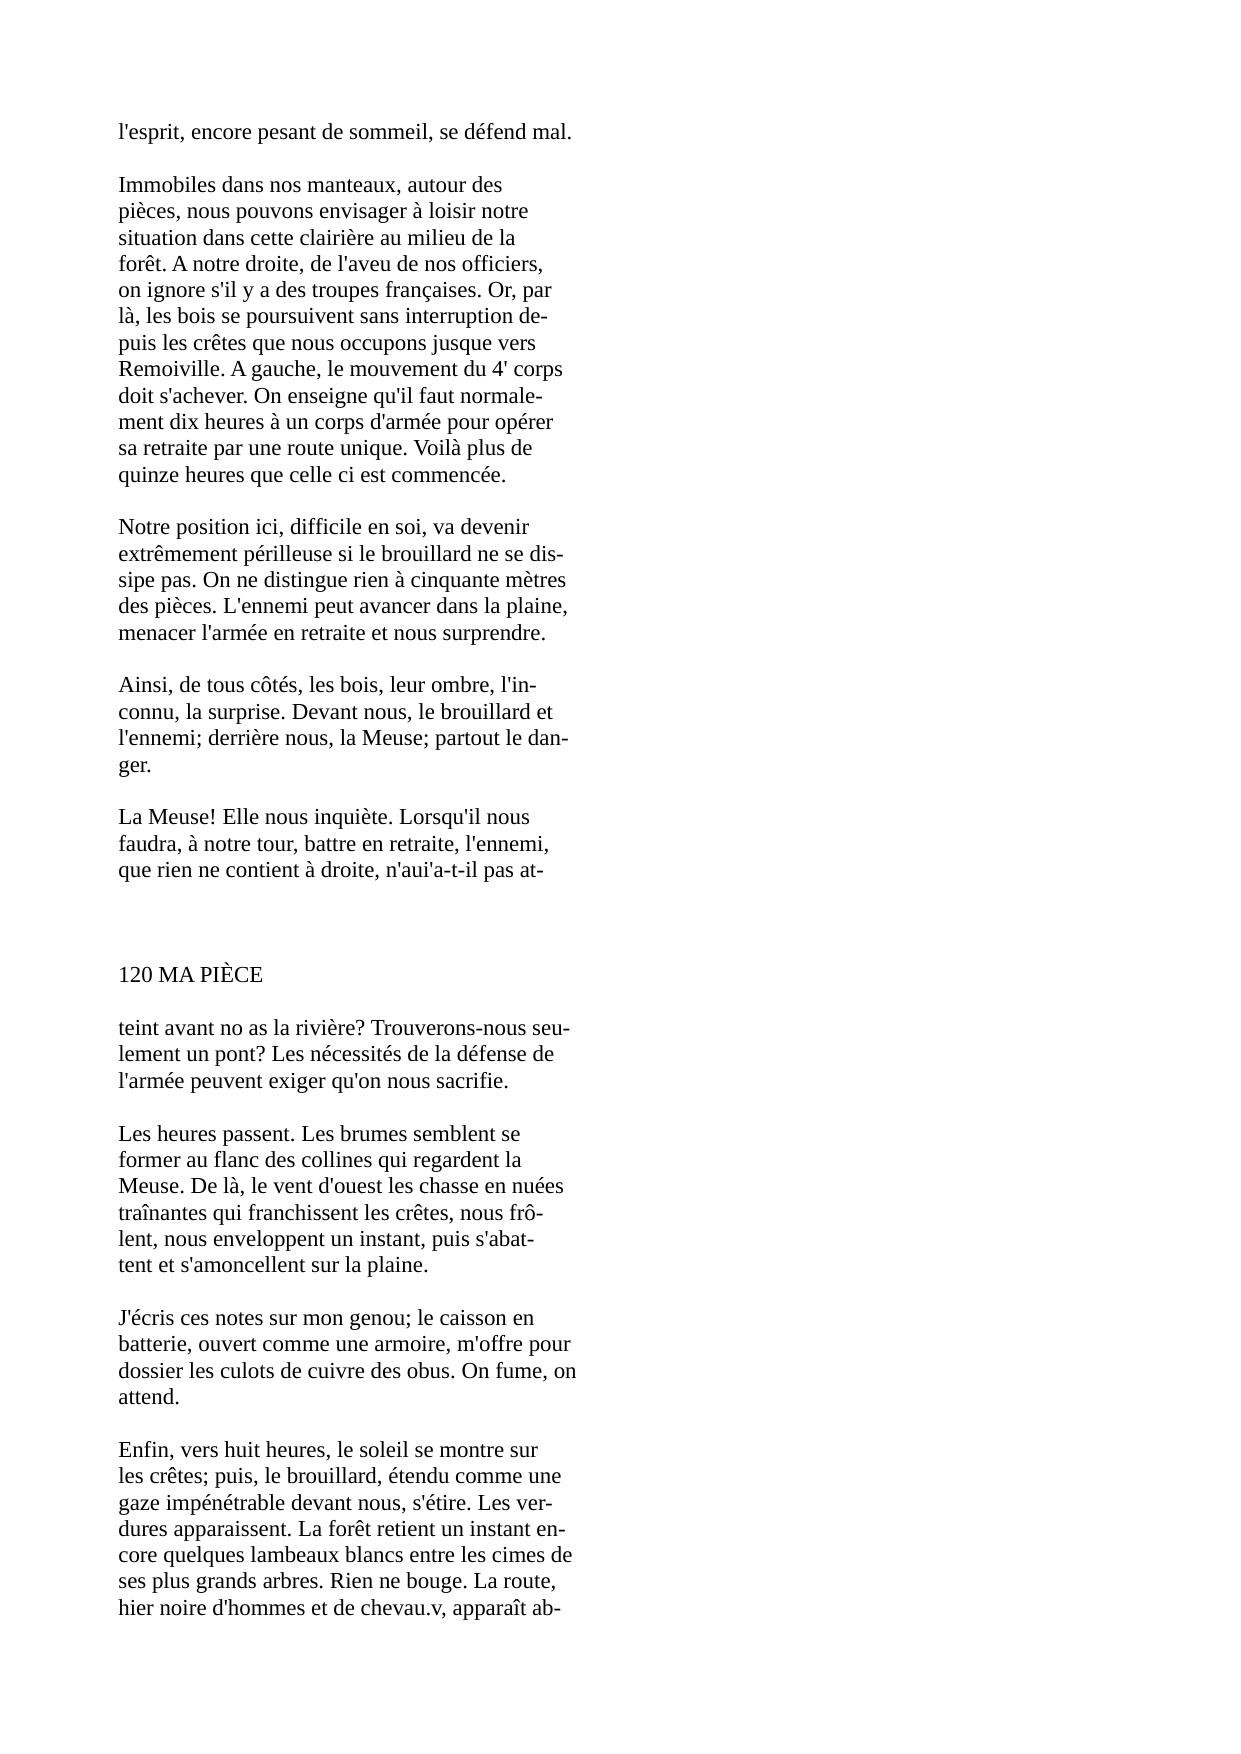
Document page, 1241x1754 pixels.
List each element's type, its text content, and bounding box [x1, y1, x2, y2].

text là, les bois se poursuivent sans interruption de- [118, 303, 1122, 329]
text gaze impénétrable devant nous, s'étire. Les ver- [118, 1488, 1122, 1515]
text situation dans cette clairière au milieu de la [118, 223, 1122, 250]
text former au flanc des collines qui regardent la [118, 1146, 1122, 1172]
text on ignore s'il y a des troupes françaises. Or, par [118, 276, 1122, 303]
text quinze heures que celle ci est commencée. [118, 461, 1122, 487]
text core quelques lambeaux blancs entre les cimes de [118, 1541, 1122, 1568]
text ses plus grands arbres. Rien ne bouge. La route, [118, 1568, 1122, 1594]
text faudra, à notre tour, battre en retraite, l'ennemi, [118, 830, 1122, 856]
text doit s'achever. On enseigne qu'il faut normale- [118, 382, 1122, 408]
text Les heures passent. Les brumes semblent se [118, 1119, 1122, 1146]
text sipe pas. On ne distingue rien à cinquante mètres [118, 566, 1122, 592]
text Remoiville. A gauche, le mouvement du 4' corps [118, 355, 1122, 382]
text l'esprit, encore pesant de sommeil, se défend mal. [118, 118, 1122, 144]
text extrêmement périlleuse si le brouillard ne se dis- [118, 540, 1122, 566]
text teint avant no as la rivière? Trouverons-nous seu- [118, 1014, 1122, 1041]
text forêt. A notre droite, de l'aveu de nos officiers, [118, 250, 1122, 276]
text ger. [118, 751, 1122, 777]
text menacer l'armée en retraite et nous surprendre. [118, 619, 1122, 645]
text sa retraite par une route unique. Voilà plus de [118, 434, 1122, 461]
text l'ennemi; derrière nous, la Meuse; partout le dan- [118, 724, 1122, 751]
text traînantes qui franchissent les crêtes, nous frô- [118, 1199, 1122, 1225]
text que rien ne contient à droite, n'aui'a-t-il pas at- [118, 856, 1122, 882]
text Immobiles dans nos manteaux, autour des [118, 171, 1122, 197]
text attend. [118, 1383, 1122, 1409]
text les crêtes; puis, le brouillard, étendu comme une [118, 1462, 1122, 1488]
text Enfin, vers huit heures, le soleil se montre sur [118, 1436, 1122, 1462]
text connu, la surprise. Devant nous, le brouillard et [118, 698, 1122, 724]
text lement un pont? Les nécessités de la défense de [118, 1041, 1122, 1067]
text J'écris ces notes sur mon genou; le caisson en [118, 1304, 1122, 1330]
text dossier les culots de cuivre des obus. On fume, on [118, 1357, 1122, 1383]
text des pièces. L'ennemi peut avancer dans la plaine, [118, 592, 1122, 619]
text pièces, nous pouvons envisager à loisir notre [118, 197, 1122, 223]
text batterie, ouvert comme une armoire, m'offre pour [118, 1330, 1122, 1357]
text La Meuse! Elle nous inquiète. Lorsqu'il nous [118, 803, 1122, 830]
text l'armée peuvent exiger qu'on nous sacrifie. [118, 1067, 1122, 1093]
text dures apparaissent. La forêt retient un instant en- [118, 1515, 1122, 1541]
text hier noire d'hommes et de chevau.v, apparaît ab- [118, 1594, 1122, 1620]
text Notre position ici, difficile en soi, va devenir [118, 513, 1122, 540]
text lent, nous enveloppent un instant, puis s'abat- [118, 1225, 1122, 1251]
text ment dix heures à un corps d'armée pour opérer [118, 408, 1122, 434]
text Meuse. De là, le vent d'ouest les chasse en nuées [118, 1172, 1122, 1199]
text tent et s'amoncellent sur la plaine. [118, 1251, 1122, 1278]
text puis les crêtes que nous occupons jusque vers [118, 329, 1122, 355]
text 120 MA PIÈCE [118, 961, 1122, 988]
text Ainsi, de tous côtés, les bois, leur ombre, l'in- [118, 672, 1122, 698]
